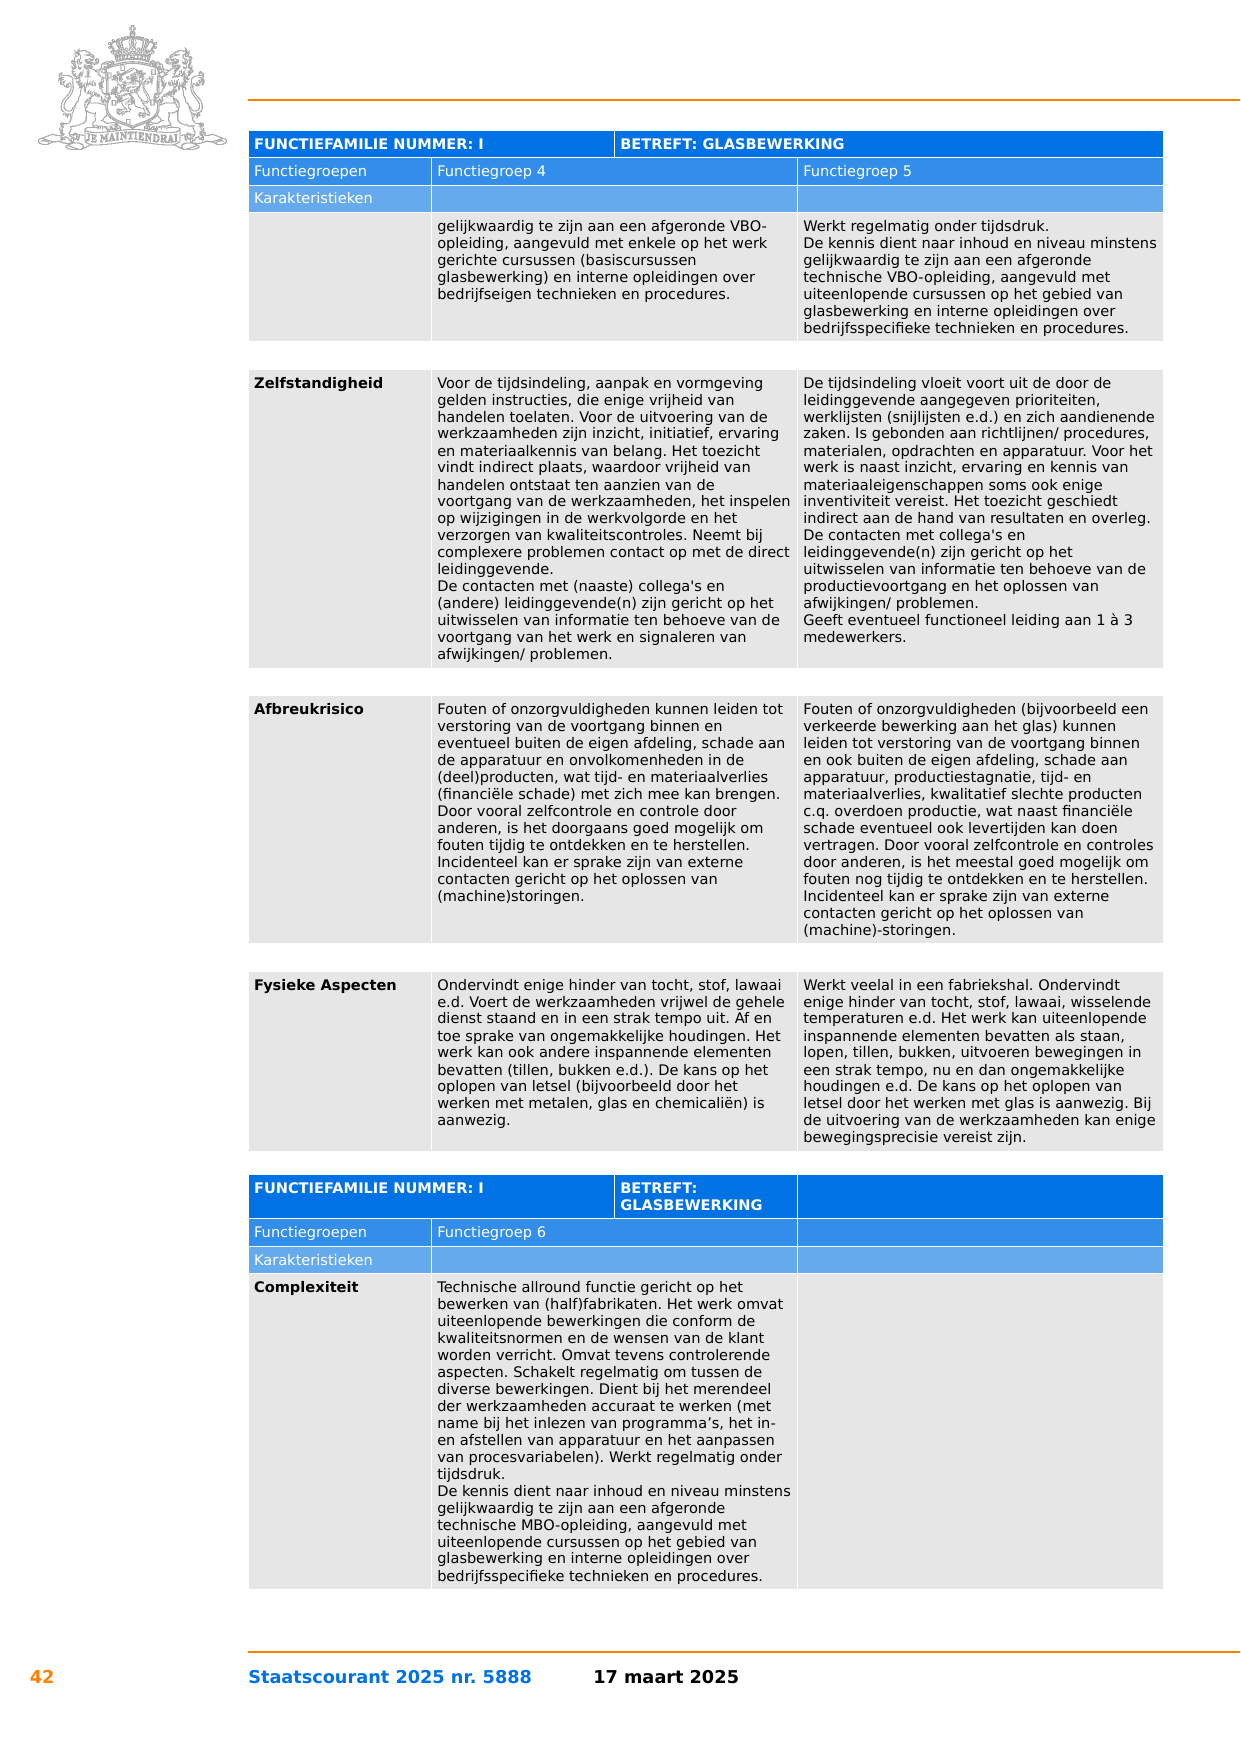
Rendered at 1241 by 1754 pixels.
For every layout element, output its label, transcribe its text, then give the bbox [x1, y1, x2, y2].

table_cell [432, 944, 797, 971]
table_cell [798, 669, 1163, 695]
table_header [798, 1175, 1163, 1218]
table_header BETREFT: GLASBEWERKING [615, 131, 1163, 157]
table_cell [249, 669, 431, 695]
table_cell [798, 186, 1163, 212]
table_cell [432, 186, 797, 212]
table_cell [798, 343, 1163, 369]
table_header FUNCTIEFAMILIE NUMMER: I [249, 131, 614, 157]
table_cell [249, 213, 431, 341]
table_cell Functiegroepen [249, 1219, 431, 1246]
table_cell Fouten of onzorgvuldigheden (bijvoorbeeld een verkeerde bewerking aan het glas) kunnen leiden tot verstoring van de voortgang binnen en ook buiten de eigen afdeling, schade aan apparatuur, productiestagnatie, tijd- en materiaalverlies, kwalitatief slechte producten c.q. overdoen productie, wat naast financiële schade eventueel ook levertijden kan doen vertragen. Door vooral zelfcontrole en controles door anderen, is het meestal goed mogelijk om fouten nog tijdig te ontdekken en te herstellen. Incidenteel kan er sprake zijn van externe contacten gericht op het oplossen van (machine)-storingen. [798, 696, 1163, 943]
table_cell Functiegroep 4 [432, 158, 797, 185]
table_cell Functiegroepen [249, 158, 431, 185]
table_cell Zelfstandigheid [249, 370, 431, 668]
table_cell [249, 343, 431, 369]
table_cell Karakteristieken [249, 186, 431, 212]
table_cell Afbreukrisico [249, 696, 431, 943]
table_cell Fysieke Aspecten [249, 972, 431, 1151]
table_header FUNCTIEFAMILIE NUMMER: I [249, 1175, 614, 1218]
table_cell Karakteristieken [249, 1247, 431, 1273]
table_cell Fouten of onzorgvuldigheden kunnen leiden tot verstoring van de voortgang binnen en eventueel buiten de eigen afdeling, schade aan de apparatuur en onvolkomenheden in de (deel)producten, wat tijd- en materiaalverlies (financiële schade) met zich mee kan brengen. Door vooral zelfcontrole en controle door anderen, is het doorgaans goed mogelijk om fouten tijdig te ontdekken en te herstellen. Incidenteel kan er sprake zijn van externe contacten gericht op het oplossen van (machine)storingen. [432, 696, 797, 943]
table_cell Werkt veelal in een fabriekshal. Ondervindt enige hinder van tocht, stof, lawaai, wisselende temperaturen e.d. Het werk kan uiteenlopende inspannende elementen bevatten als staan, lopen, tillen, bukken, uitvoeren bewegingen in een strak tempo, nu en dan ongemakkelijke houdingen e.d. De kans op het oplopen van letsel door het werken met glas is aanwezig. Bij de uitvoering van de werkzaamheden kan enige bewegingsprecisie vereist zijn. [798, 972, 1163, 1151]
table_cell [798, 1219, 1163, 1246]
table_cell Functiegroep 5 [798, 158, 1163, 185]
table_cell [798, 1247, 1163, 1273]
table_cell gelijkwaardig te zijn aan een afgeronde VBO-opleiding, aangevuld met enkele op het werk gerichte cursussen (basiscursussen glasbewerking) en interne opleidingen over bedrijfseigen technieken en procedures. [432, 213, 797, 341]
table_cell [432, 1247, 797, 1273]
table_cell Functiegroep 6 [432, 1219, 797, 1246]
table_cell [798, 1274, 1163, 1589]
table_cell [432, 343, 797, 369]
table_cell Ondervindt enige hinder van tocht, stof, lawaai e.d. Voert de werkzaamheden vrijwel de gehele dienst staand en in een strak tempo uit. Af en toe sprake van ongemakkelijke houdingen. Het werk kan ook andere inspannende elementen bevatten (tillen, bukken e.d.). De kans op het oplopen van letsel (bijvoorbeeld door het werken met metalen, glas en chemicaliën) is aanwezig. [432, 972, 797, 1151]
table_cell Voor de tijdsindeling, aanpak en vormgeving gelden instructies, die enige vrijheid van handelen toelaten. Voor de uitvoering van de werkzaamheden zijn inzicht, initiatief, ervaring en materiaalkennis van belang. Het toezicht vindt indirect plaats, waardoor vrijheid van handelen ontstaat ten aanzien van de voortgang van de werkzaamheden, het inspelen op wijzigingen in de werkvolgorde en het verzorgen van kwaliteitscontroles. Neemt bij complexere problemen contact op met de direct leidinggevende. De contacten met (naaste) collega's en (andere) leidinggevende(n) zijn gericht op het uitwisselen van informatie ten behoeve van de voortgang van het werk en signaleren van afwijkingen/ problemen. [432, 370, 797, 668]
table_cell De tijdsindeling vloeit voort uit de door de leidinggevende aangegeven prioriteiten, werklijsten (snijlijsten e.d.) en zich aandienende zaken. Is gebonden aan richtlijnen/ procedures, materialen, opdrachten en apparatuur. Voor het werk is naast inzicht, ervaring en kennis van materiaaleigenschappen soms ook enige inventiviteit vereist. Het toezicht geschiedt indirect aan de hand van resultaten en overleg. De contacten met collega's en leidinggevende(n) zijn gericht op het uitwisselen van informatie ten behoeve van de productievoortgang en het oplossen van afwijkingen/ problemen. Geeft eventueel functioneel leiding aan 1 à 3 medewerkers. [798, 370, 1163, 668]
table_cell [432, 669, 797, 695]
table_cell [249, 944, 431, 971]
table_cell Technische allround functie gericht op het bewerken van (half)fabrikaten. Het werk omvat uiteenlopende bewerkingen die conform de kwaliteitsnormen en de wensen van de klant worden verricht. Omvat tevens controlerende aspecten. Schakelt regelmatig om tussen de diverse bewerkingen. Dient bij het merendeel der werkzaamheden accuraat te werken (met name bij het inlezen van programma’s, het in- en afstellen van apparatuur en het aanpassen van procesvariabelen). Werkt regelmatig onder tijdsdruk. De kennis dient naar inhoud en niveau minstens gelijkwaardig te zijn aan een afgeronde technische MBO-opleiding, aangevuld met uiteenlopende cursussen op het gebied van glasbewerking en interne opleidingen over bedrijfsspecifieke technieken en procedures. [432, 1274, 797, 1589]
table_cell Complexiteit [249, 1274, 431, 1589]
picture [38, 25, 227, 150]
table_cell [798, 944, 1163, 971]
table_header BETREFT: GLASBEWERKING [615, 1175, 797, 1218]
table_cell Werkt regelmatig onder tijdsdruk. De kennis dient naar inhoud en niveau minstens gelijkwaardig te zijn aan een afgeronde technische VBO-opleiding, aangevuld met uiteenlopende cursussen op het gebied van glasbewerking en interne opleidingen over bedrijfsspecifieke technieken en procedures. [798, 213, 1163, 341]
